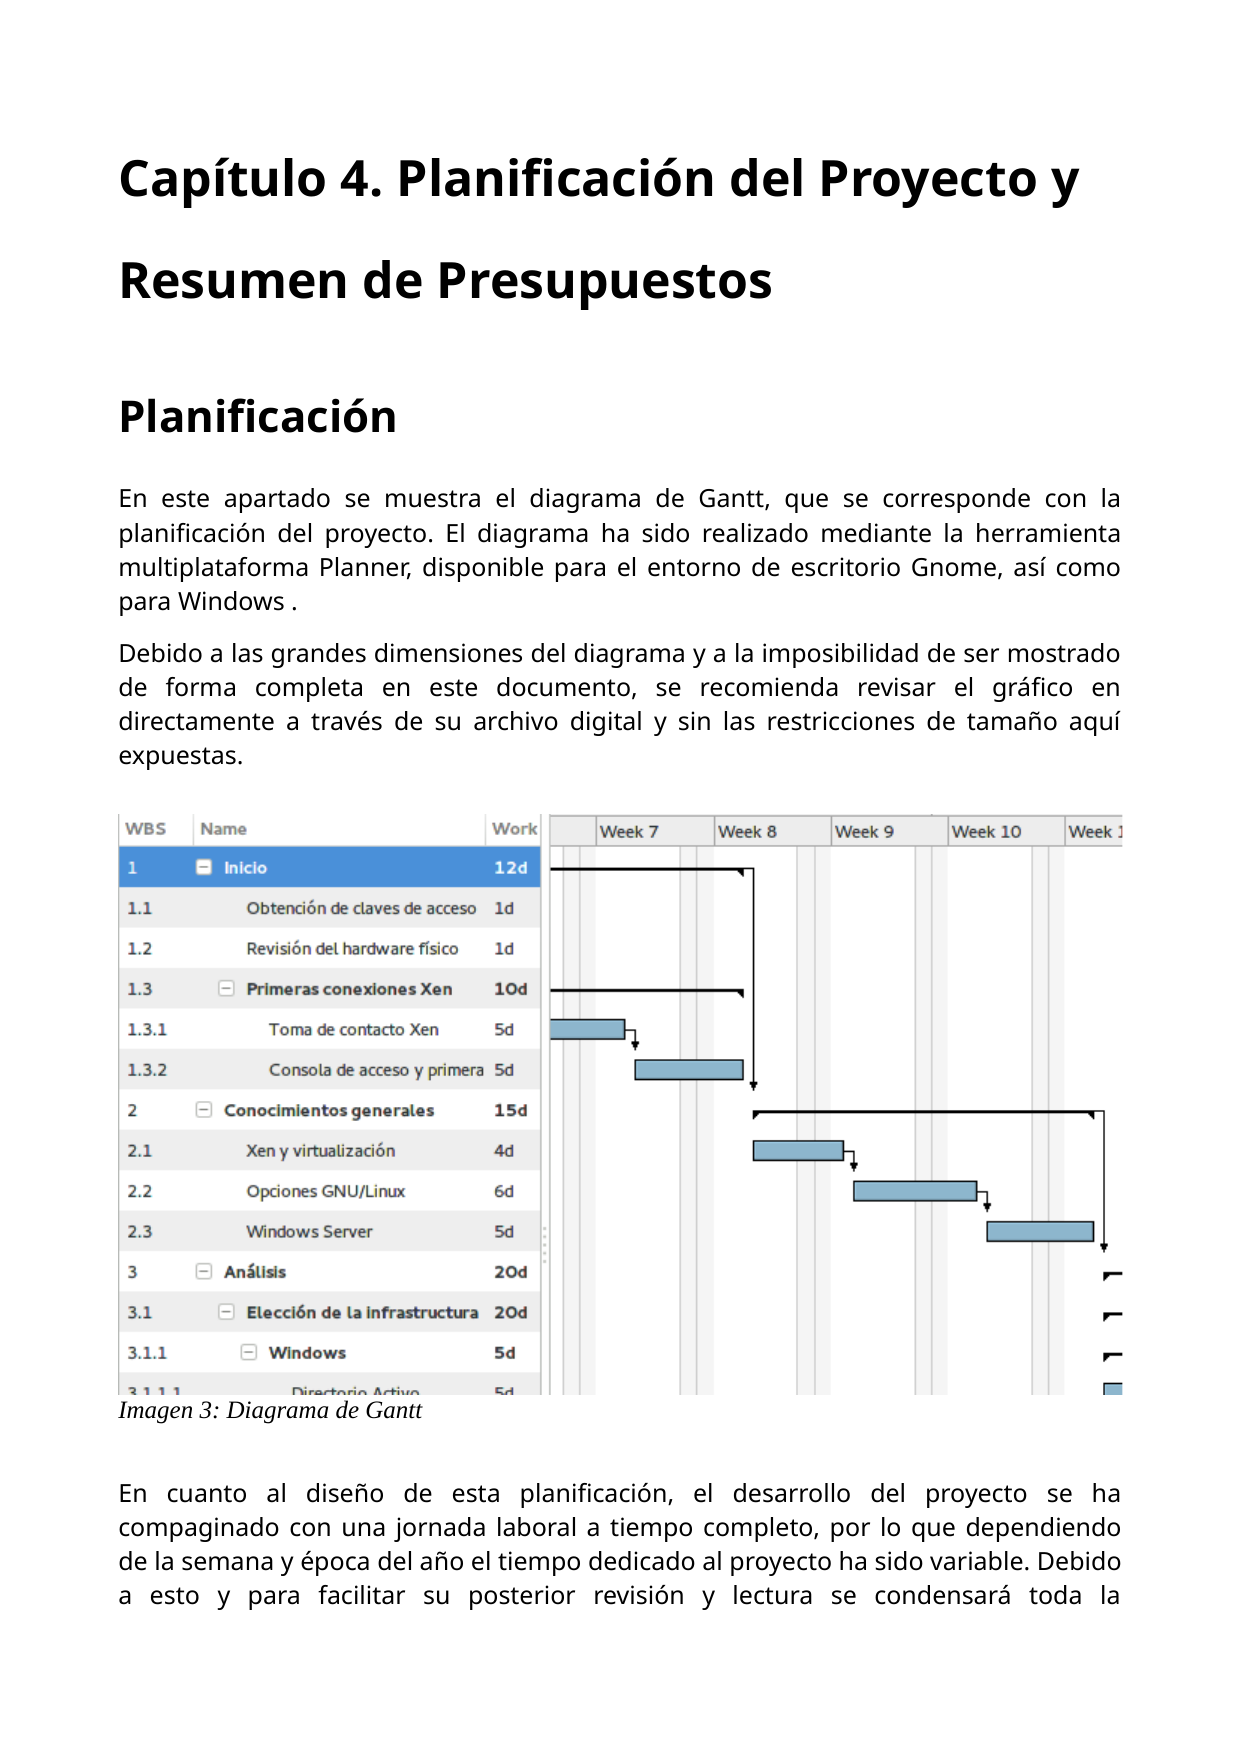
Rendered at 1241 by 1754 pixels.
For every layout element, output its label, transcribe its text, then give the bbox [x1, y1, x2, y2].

text En este apartado se muestra el diagrama de Gantt, que se corresponde con la planificación del proyecto. El diagrama ha sido realizado mediante la herramienta multiplataforma Planner, disponible para el entorno de escritorio Gnome, así como para Windows . [118, 481, 1122, 617]
subtitle Planificación [118, 386, 1122, 445]
text Imagen 3: Diagrama de Gantt [118, 1395, 1122, 1424]
title Capítulo 4. Planificación del Proyecto y Resumen de Presupuestos [118, 143, 1122, 313]
text En cuanto al diseño de esta planificación, el desarrollo del proyecto se ha compaginado con una jornada laboral a tiempo completo, por lo que dependiendo de la semana y época del año el tiempo dedicado al proyecto ha sido variable. Debido a esto y para facilitar su posterior revisión y lectura se condensará toda la [118, 1476, 1122, 1612]
text Debido a las grandes dimensiones del diagrama y a la imposibilidad de ser mostrado de forma completa en este documento, se recomienda revisar el gráfico en directamente a través de su archivo digital y sin las restricciones de tamaño aquí expuestas. [118, 635, 1122, 772]
picture [118, 814, 1123, 1395]
